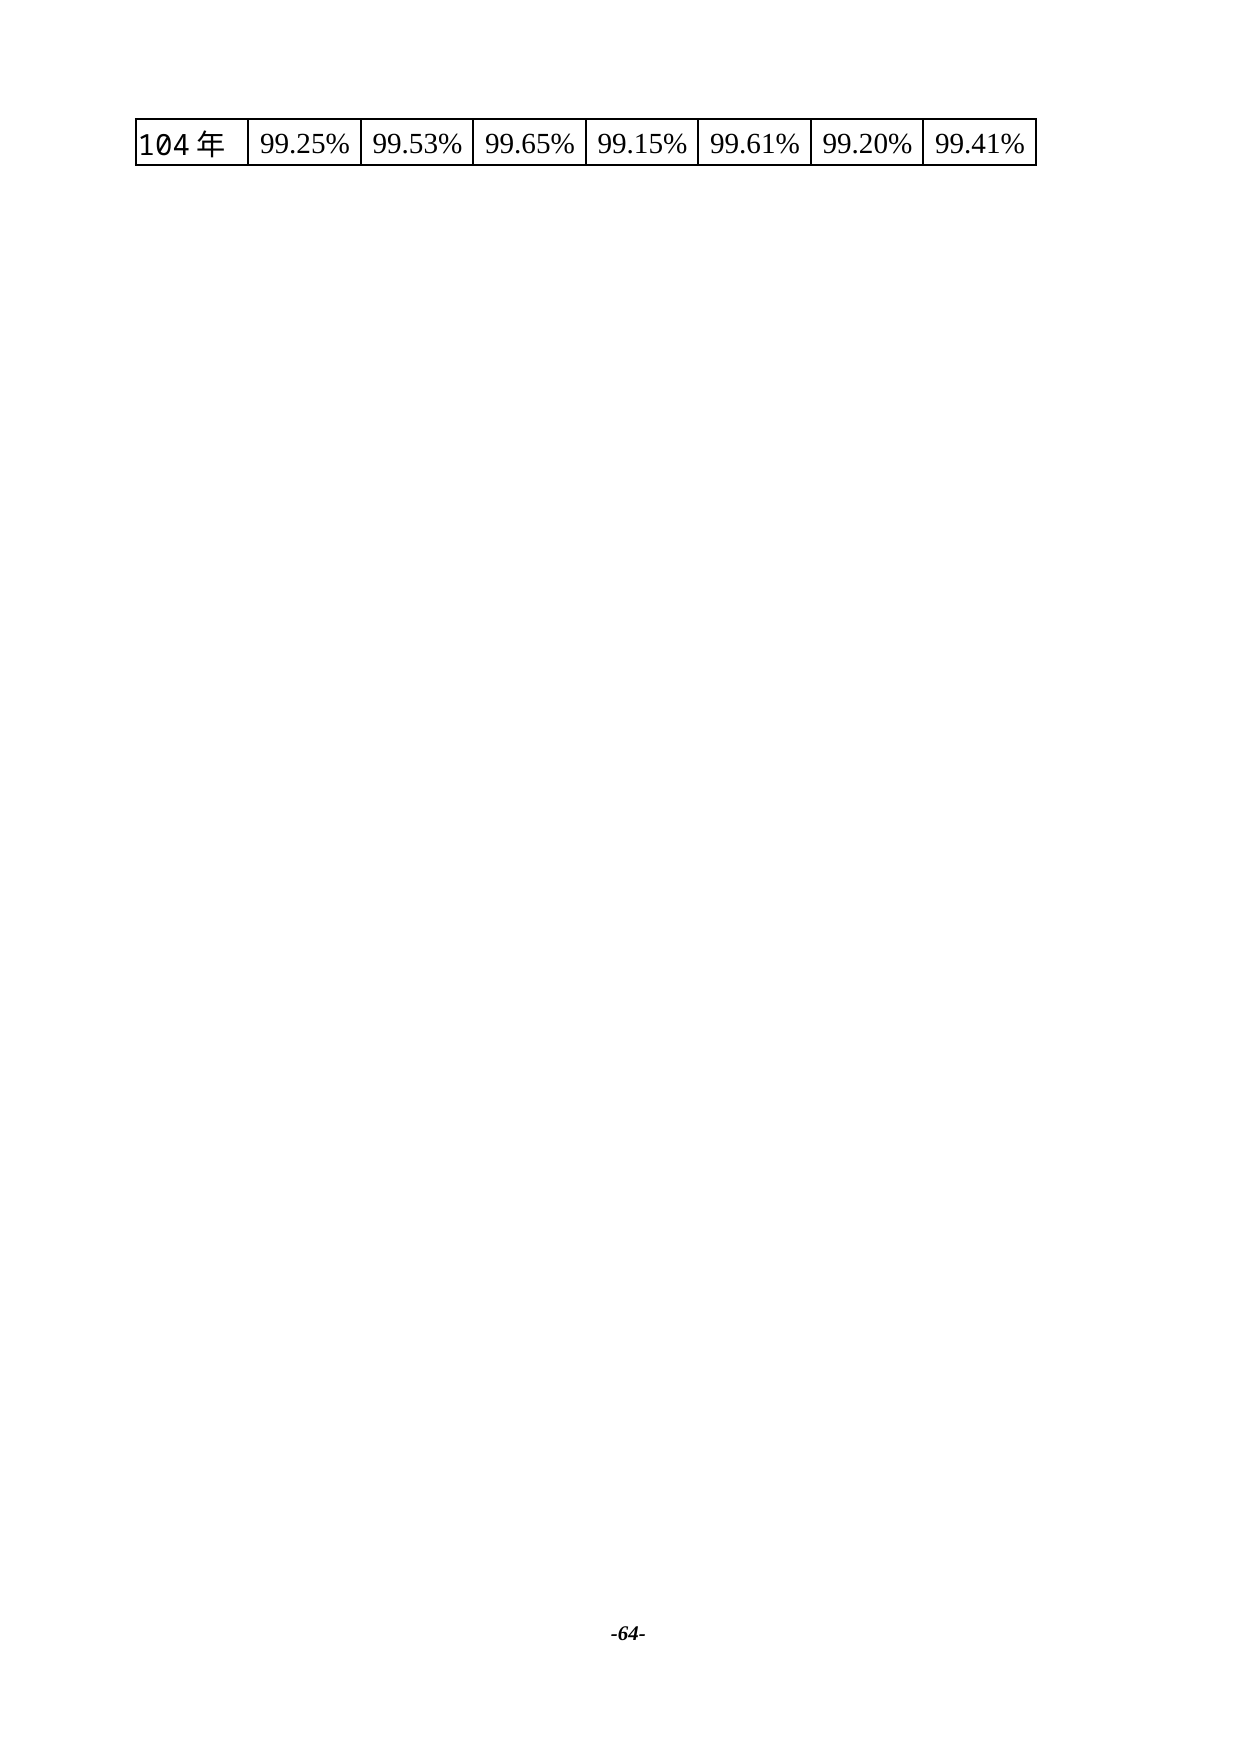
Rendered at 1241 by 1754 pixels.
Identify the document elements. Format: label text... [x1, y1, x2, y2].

table_cell 99.41% [924, 120, 1035, 164]
table_cell 99.25% [249, 120, 360, 164]
table_cell 99.15% [587, 120, 697, 164]
table_cell 99.61% [699, 120, 810, 164]
table_cell 104年 [137, 120, 247, 164]
table_cell 99.65% [474, 120, 585, 164]
table_cell 99.20% [812, 120, 922, 164]
table_cell 99.53% [362, 120, 472, 164]
